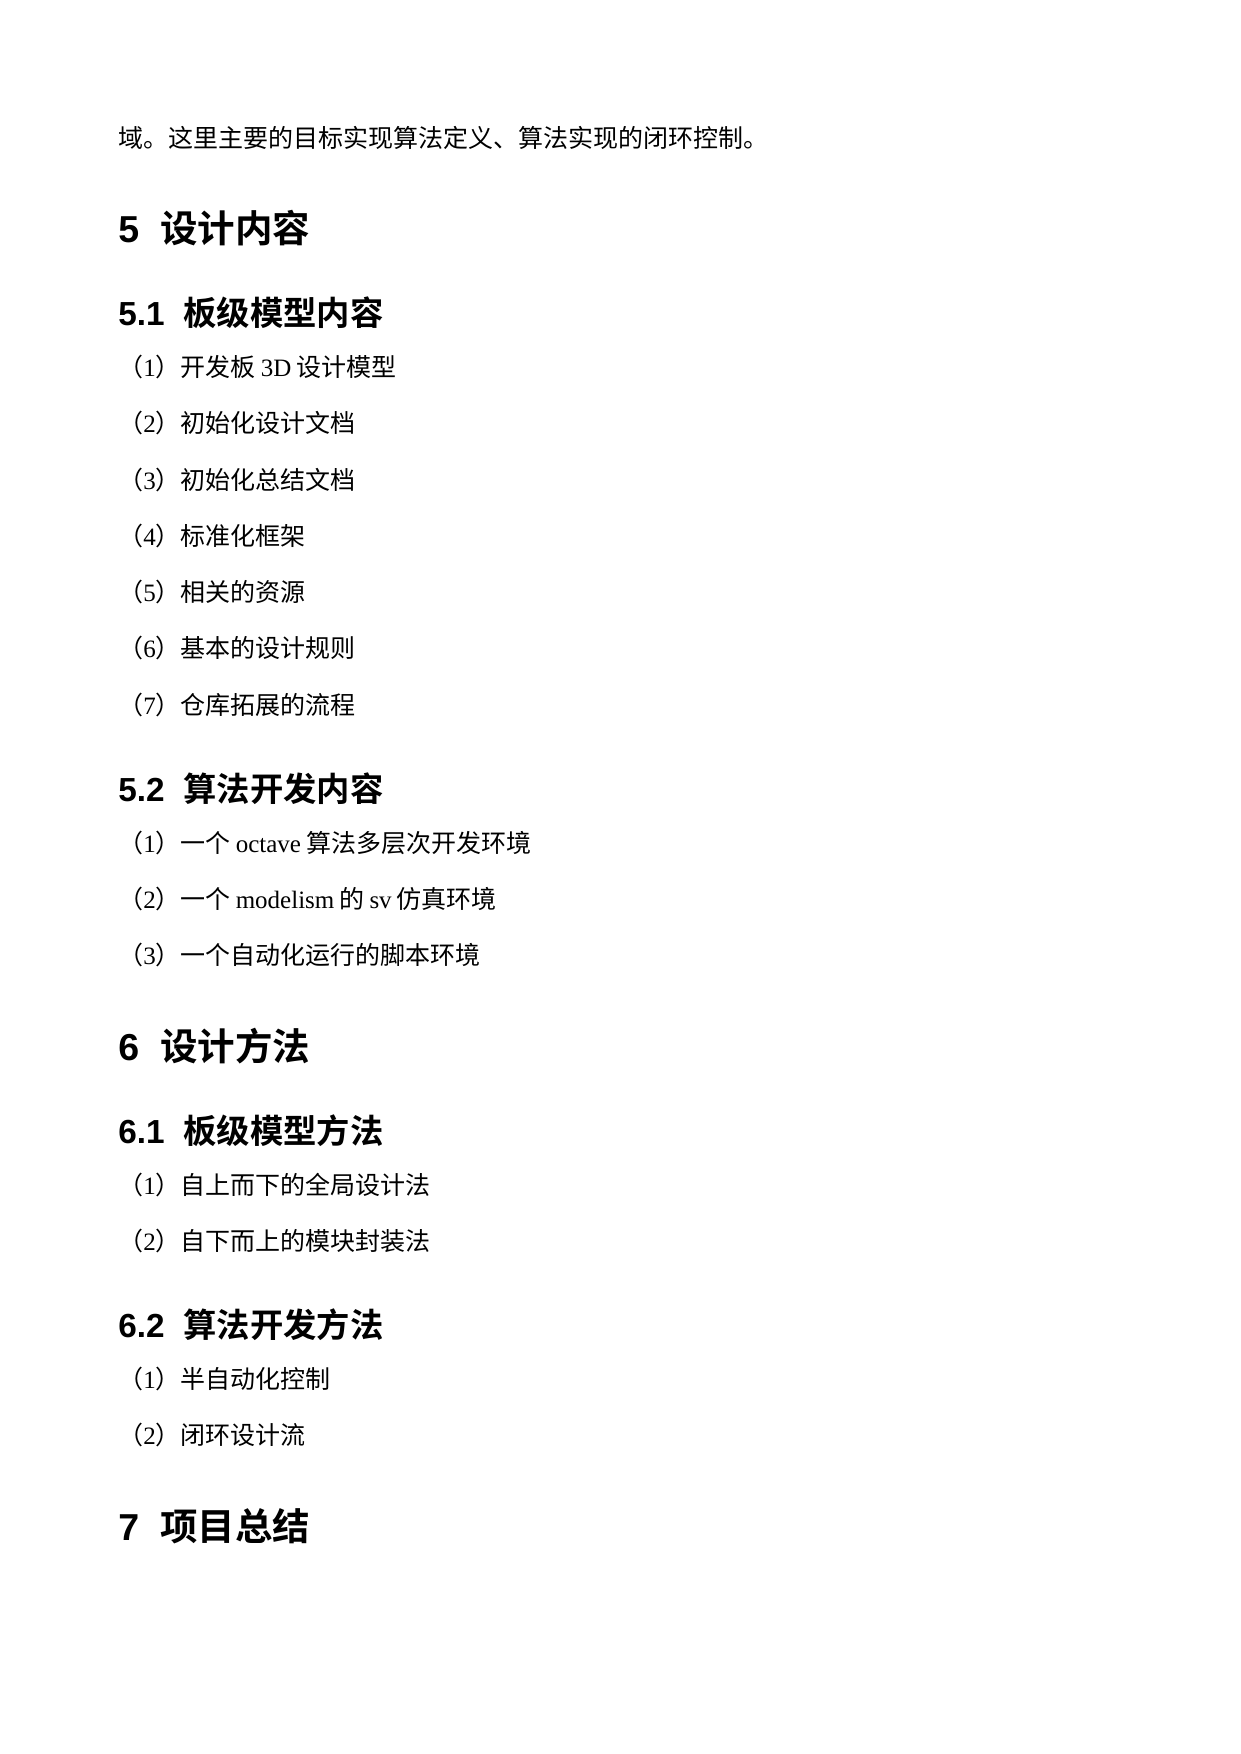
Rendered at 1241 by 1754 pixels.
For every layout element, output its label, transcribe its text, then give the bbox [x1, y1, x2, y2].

text （1）一个octave算法多层次开发环境 [118, 823, 1122, 859]
subtitle 5.2 算法开发内容 [118, 762, 1122, 811]
text （1）自上而下的全局设计法 [118, 1165, 1122, 1201]
text （1）开发板3D设计模型 [118, 348, 1122, 384]
text （2）一个modelism的sv仿真环境 [118, 879, 1122, 916]
text （6）基本的设计规则 [118, 629, 1122, 665]
subtitle 6.2 算法开发方法 [118, 1298, 1122, 1347]
text （7）仓库拓展的流程 [118, 685, 1122, 721]
text 域。这里主要的目标实现算法定义、算法实现的闭环控制。 [118, 118, 1122, 154]
text （2）闭环设计流 [118, 1415, 1122, 1452]
text （2）自下而上的模块封装法 [118, 1221, 1122, 1258]
subtitle 6.1 板级模型方法 [118, 1104, 1122, 1153]
subtitle 7 项目总结 [118, 1497, 1122, 1551]
text （1）半自动化控制 [118, 1359, 1122, 1395]
subtitle 6 设计方法 [118, 1017, 1122, 1071]
subtitle 5 设计内容 [118, 199, 1122, 254]
subtitle 5.1 板级模型内容 [118, 287, 1122, 335]
text （3）初始化总结文档 [118, 460, 1122, 496]
text （5）相关的资源 [118, 573, 1122, 609]
text （3）一个自动化运行的脚本环境 [118, 936, 1122, 972]
text （2）初始化设计文档 [118, 404, 1122, 440]
text （4）标准化框架 [118, 516, 1122, 553]
